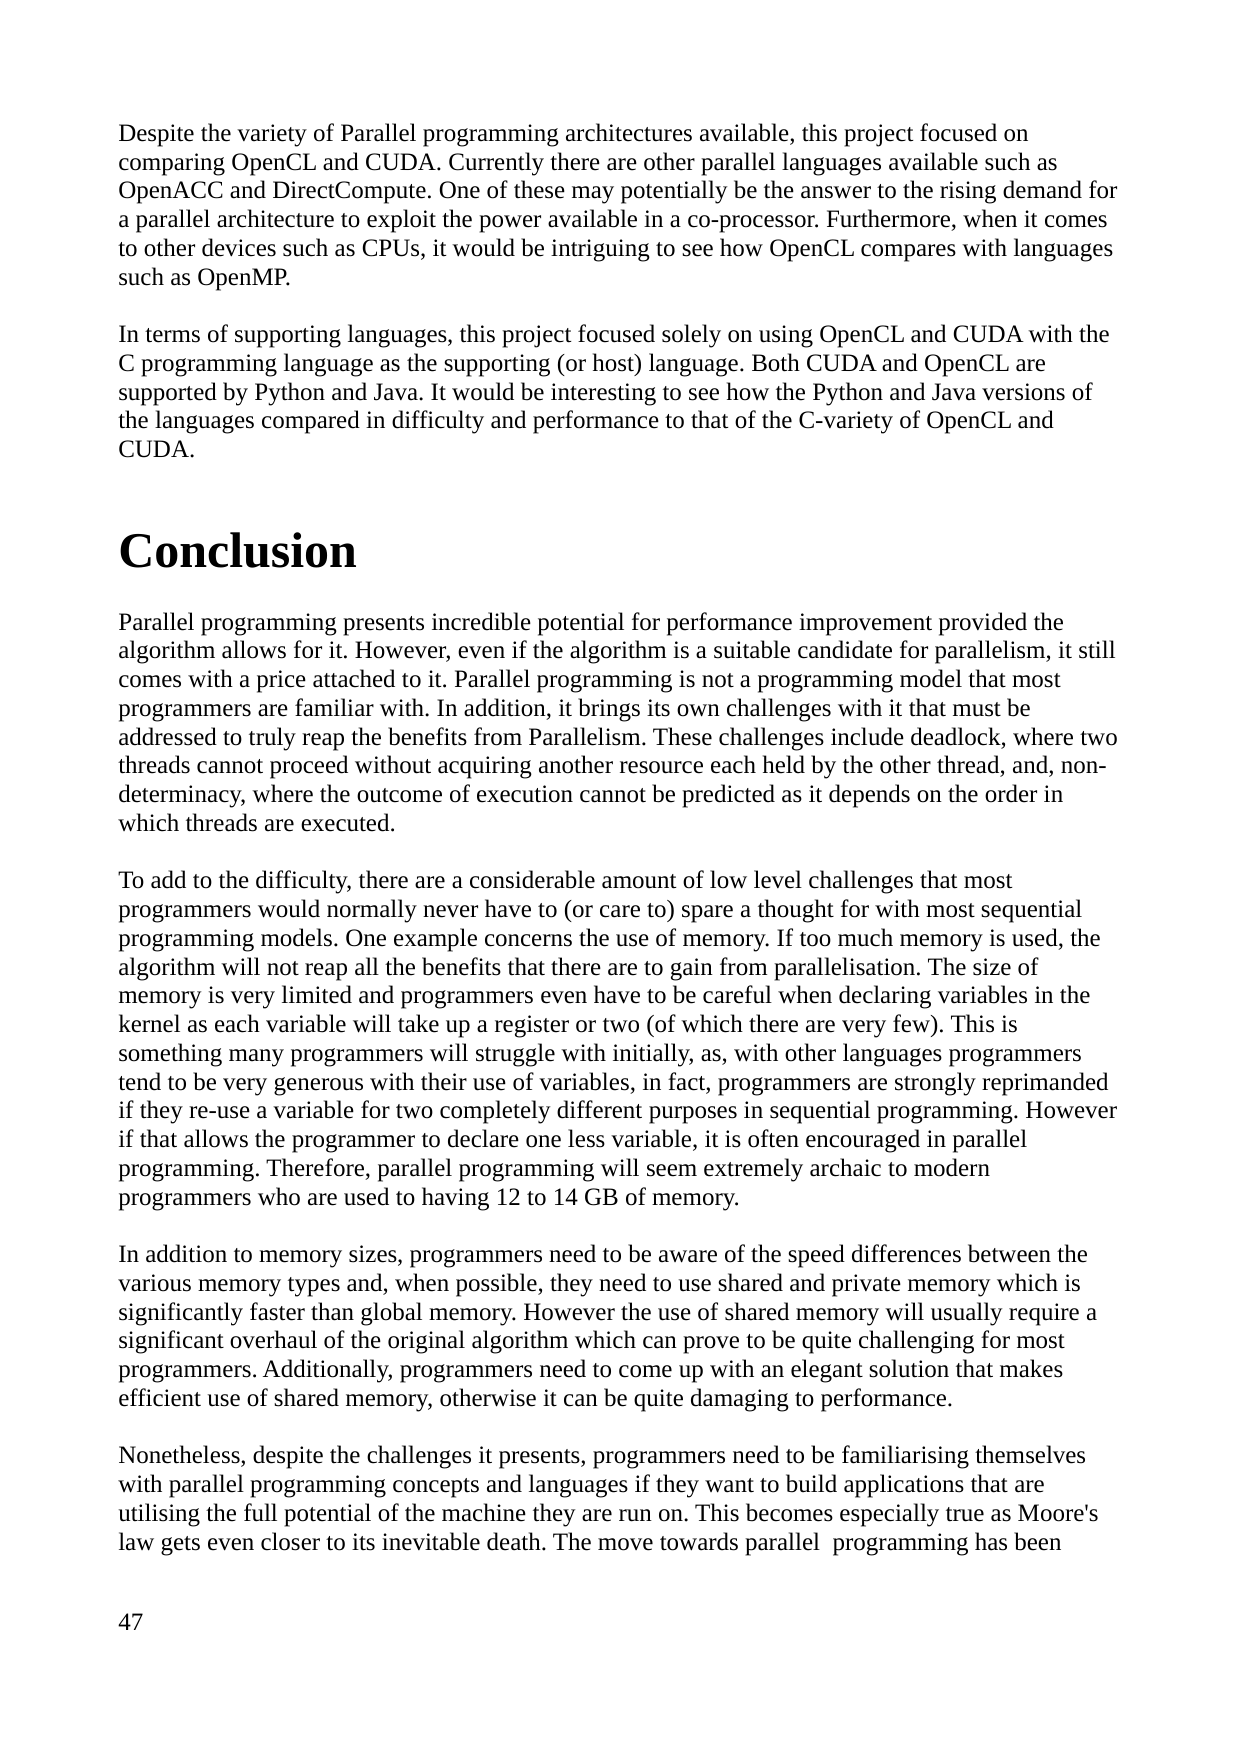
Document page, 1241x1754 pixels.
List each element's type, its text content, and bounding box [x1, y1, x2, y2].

text Despite the variety of Parallel programming architectures available, this project focused on comparing OpenCL and CUDA. Currently there are other parallel languages available such as OpenACC and DirectCompute. One of these may potentially be the answer to the rising demand for a parallel architecture to exploit the power available in a co-processor. Furthermore, when it comes to other devices such as CPUs, it would be intriguing to see how OpenCL compares with languages such as OpenMP. [118, 118, 1122, 291]
text In addition to memory sizes, programmers need to be aware of the speed differences between the various memory types and, when possible, they need to use shared and private memory which is significantly faster than global memory. However the use of shared memory will usually require a significant overhaul of the original algorithm which can prove to be quite challenging for most programmers. Additionally, programmers need to come up with an elegant solution that makes efficient use of shared memory, otherwise it can be quite damaging to performance. [118, 1239, 1122, 1412]
text Conclusion [118, 521, 1122, 578]
text Parallel programming presents incredible potential for performance improvement provided the algorithm allows for it. However, even if the algorithm is a suitable candidate for parallelism, it still comes with a price attached to it. Parallel programming is not a programming model that most programmers are familiar with. In addition, it brings its own challenges with it that must be addressed to truly reap the benefits from Parallelism. These challenges include deadlock, where two threads cannot proceed without acquiring another resource each held by the other thread, and, non-determinacy, where the outcome of execution cannot be predicted as it depends on the order in which threads are executed. [118, 607, 1122, 837]
text Nonetheless, despite the challenges it presents, programmers need to be familiarising themselves with parallel programming concepts and languages if they want to build applications that are utilising the full potential of the machine they are run on. This becomes especially true as Moore's law gets even closer to its inevitable death. The move towards parallel programming has been [118, 1441, 1122, 1556]
text To add to the difficulty, there are a considerable amount of low level challenges that most programmers would normally never have to (or care to) spare a thought for with most sequential programming models. One example concerns the use of memory. If too much memory is used, the algorithm will not reap all the benefits that there are to gain from parallelisation. The size of memory is very limited and programmers even have to be careful when declaring variables in the kernel as each variable will take up a register or two (of which there are very few). This is something many programmers will struggle with initially, as, with other languages programmers tend to be very generous with their use of variables, in fact, programmers are strongly reprimanded if they re-use a variable for two completely different purposes in sequential programming. However if that allows the programmer to declare one less variable, it is often encouraged in parallel programming. Therefore, parallel programming will seem extremely archaic to modern programmers who are used to having 12 to 14 GB of memory. [118, 866, 1122, 1211]
text In terms of supporting languages, this project focused solely on using OpenCL and CUDA with the C programming language as the supporting (or host) language. Both CUDA and OpenCL are supported by Python and Java. It would be interesting to see how the Python and Java versions of the languages compared in difficulty and performance to that of the C-variety of OpenCL and CUDA. [118, 319, 1122, 463]
